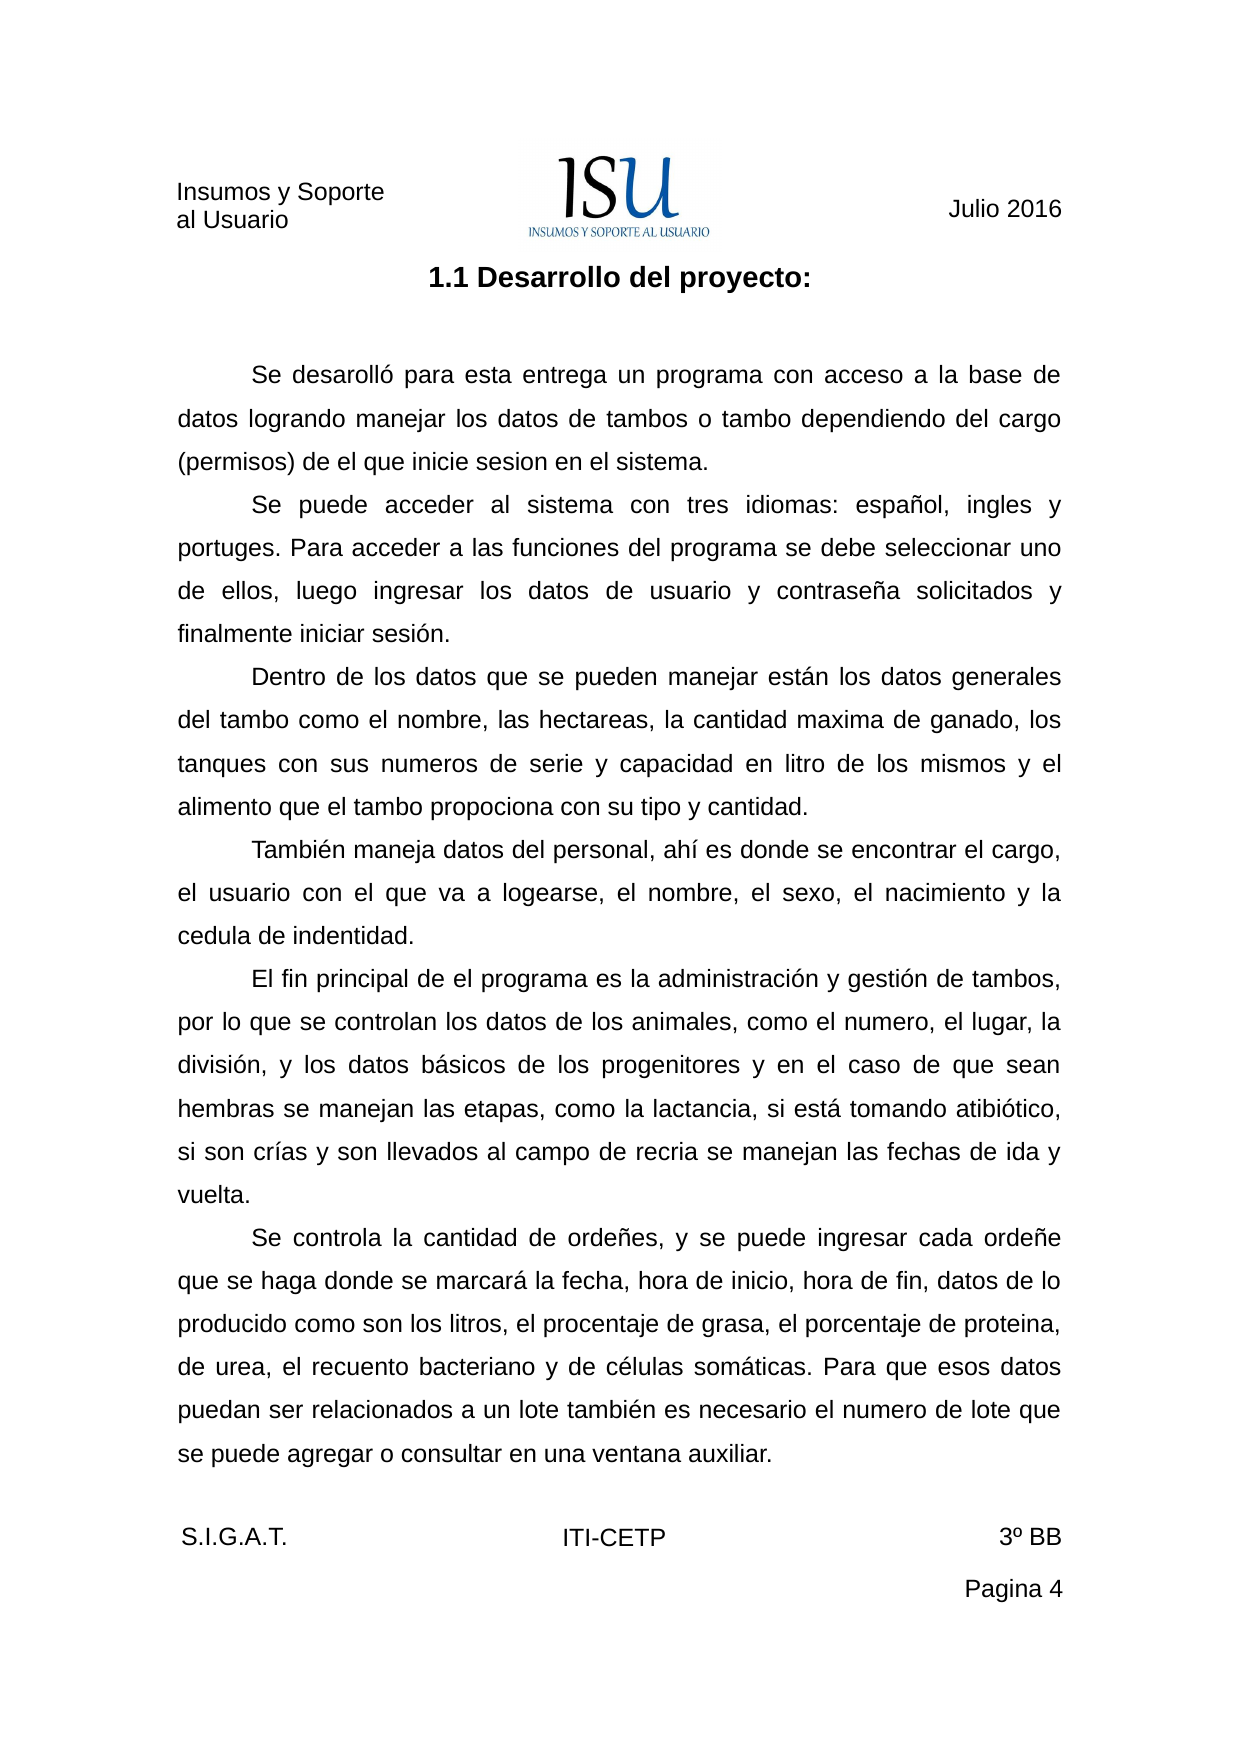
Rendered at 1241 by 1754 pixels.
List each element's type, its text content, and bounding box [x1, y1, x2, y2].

text Dentro de los datos que se pueden manejar están los datos generales del tambo como el nombre, las hectareas, la cantidad maxima de ganado, los tanques con sus numeros de serie y capacidad en litro de los mismos y el alimento que el tambo propociona con su tipo y cantidad. [177, 662, 1063, 820]
text Se puede acceder al sistema con tres idiomas: español, ingles y portuges. Para acceder a las funciones del programa se debe seleccionar uno de ellos, luego ingresar los datos de usuario y contraseña solicitados y finalmente iniciar sesión. [177, 490, 1063, 648]
text También maneja datos del personal, ahí es donde se encontrar el cargo, el usuario con el que va a logearse, el nombre, el sexo, el nacimiento y la cedula de indentidad. [177, 835, 1063, 950]
text 1.1 Desarrollo del proyecto: [177, 260, 1063, 293]
text Se controla la cantidad de ordeñes, y se puede ingresar cada ordeñe que se haga donde se marcará la fecha, hora de inicio, hora de fin, datos de lo producido como son los litros, el procentaje de grasa, el porcentaje de proteina, de urea, el recuento bacteriano y de células somáticas. Para que esos datos puedan ser relacionados a un lote también es necesario el numero de lote que se puede agregar o consultar en una ventana auxiliar. [177, 1223, 1063, 1467]
text El fin principal de el programa es la administración y gestión de tambos, por lo que se controlan los datos de los animales, como el numero, el lugar, la división, y los datos básicos de los progenitores y en el caso de que sean hembras se manejan las etapas, como la lactancia, si está tomando atibiótico, si son crías y son llevados al campo de recria se manejan las fechas de ida y vuelta. [177, 964, 1063, 1208]
text Se desarolló para esta entrega un programa con acceso a la base de datos logrando manejar los datos de tambos o tambo dependiendo del cargo (permisos) de el que inicie sesion en el sistema. [177, 360, 1063, 475]
picture [517, 138, 723, 252]
